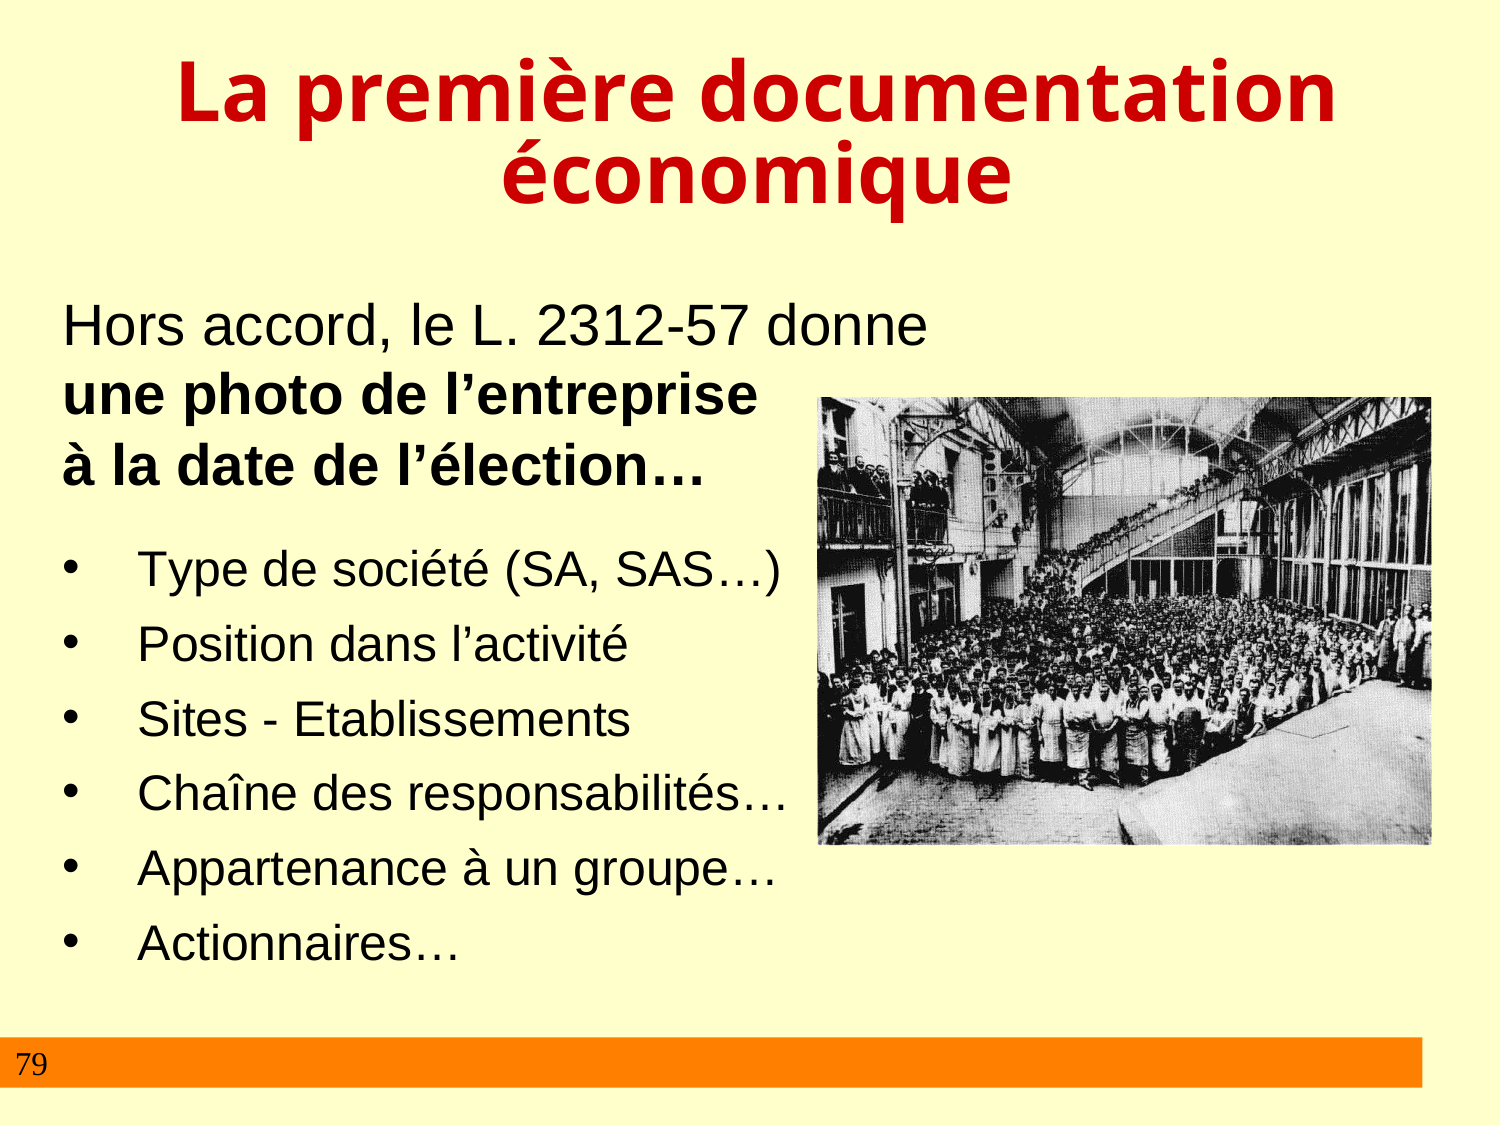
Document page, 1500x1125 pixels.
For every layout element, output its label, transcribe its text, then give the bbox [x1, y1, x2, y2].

title La première documentation économique [75, 38, 1441, 237]
picture [817, 397, 1432, 847]
text_box [0, 1037, 1423, 1088]
text_box Hors accord, le L. 2312-57 donne une photo de l’entreprise à la date de l’élection… Type de société (SA, SAS…) Position dans l’activité Sites - Etablissements Chaîne des responsabilités… Appartenance à un groupe… Actionnaires… [48, 278, 1423, 1038]
